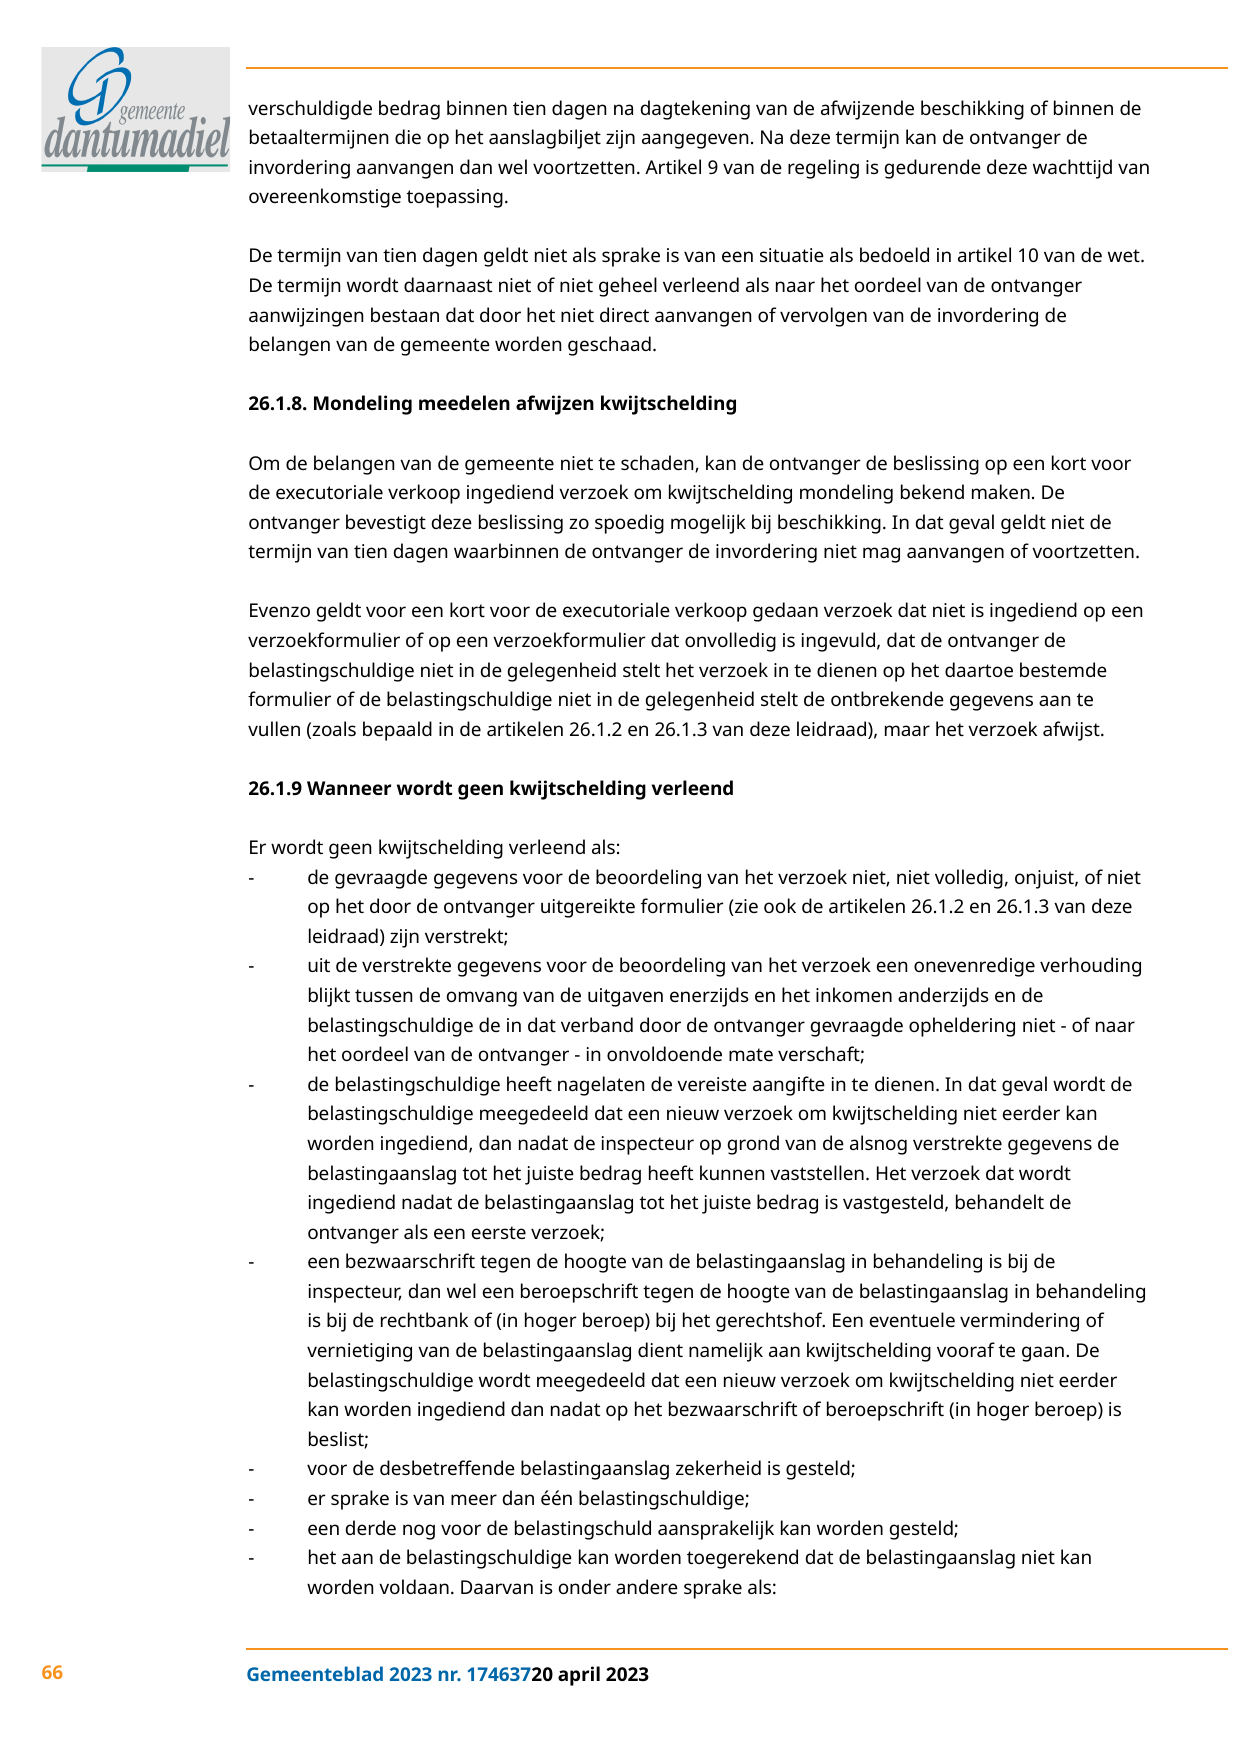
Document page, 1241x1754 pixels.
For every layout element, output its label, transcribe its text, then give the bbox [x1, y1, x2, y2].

text De termijn van tien dagen geldt niet als sprake is van een situatie als bedoeld in artikel 10 van de wet. De termijn wordt daarnaast niet of niet geheel verleend als naar het oordeel van de ontvanger aanwijzingen bestaan dat door het niet direct aanvangen of vervolgen van de invordering de belangen van de gemeente worden geschaad. [248, 243, 1152, 357]
text Evenzo geldt voor een kort voor de executoriale verkoop gedaan verzoek dat niet is ingediend op een verzoekformulier of op een verzoekformulier dat onvolledig is ingevuld, dat de ontvanger de belastingschuldige niet in de gelegenheid stelt het verzoek in te dienen op het daartoe bestemde formulier of de belastingschuldige niet in de gelegenheid stelt de ontbrekende gegevens aan te vullen (zoals bepaald in de artikelen 26.1.2 en 26.1.3 van deze leidraad), maar het verzoek afwijst. [248, 598, 1152, 742]
list de belastingschuldige heeft nagelaten de vereiste aangifte in te dienen. In dat geval wordt de belastingschuldige meegedeeld dat een nieuw verzoek om kwijtschelding niet eerder kan worden ingediend, dan nadat de inspecteur op grond van de alsnog verstrekte gegevens de belastingaanslag tot het juiste bedrag heeft kunnen vaststellen. Het verzoek dat wordt ingediend nadat de belastingaanslag tot het juiste bedrag is vastgesteld, behandelt de ontvanger als een eerste verzoek; [248, 1071, 1152, 1245]
text Om de belangen van de gemeente niet te schaden, kan de ontvanger de beslissing op een kort voor de executoriale verkoop ingediend verzoek om kwijtschelding mondeling bekend maken. De ontvanger bevestigt deze beslissing zo spoedig mogelijk bij beschikking. In dat geval geldt niet de termijn van tien dagen waarbinnen de ontvanger de invordering niet mag aanvangen of voortzetten. [248, 450, 1152, 564]
text Er wordt geen kwijtschelding verleend als: [248, 834, 1152, 860]
list voor de desbetreffende belastingaanslag zekerheid is gesteld; [248, 1456, 1152, 1481]
list er sprake is van meer dan één belastingschuldige; [248, 1485, 1152, 1511]
text 26.1.9 Wanneer wordt geen kwijtschelding verleend [248, 775, 1152, 801]
text verschuldigde bedrag binnen tien dagen na dagtekening van de afwijzende beschikking of binnen de betaaltermijnen die op het aanslagbiljet zijn aangegeven. Na deze termijn kan de ontvanger de invordering aanvangen dan wel voortzetten. Artikel 9 van de regeling is gedurende deze wachttijd van overeenkomstige toepassing. [248, 95, 1152, 209]
picture [41, 47, 231, 172]
list de gevraagde gegevens voor de beoordeling van het verzoek niet, niet volledig, onjuist, of niet op het door de ontvanger uitgereikte formulier (zie ook de artikelen 26.1.2 en 26.1.3 van deze leidraad) zijn verstrekt; [248, 864, 1152, 949]
list een derde nog voor de belastingschuld aansprakelijk kan worden gesteld; [248, 1515, 1152, 1541]
list het aan de belastingschuldige kan worden toegerekend dat de belastingaanslag niet kan worden voldaan. Daarvan is onder andere sprake als: [248, 1544, 1152, 1600]
list uit de verstrekte gegevens voor de beoordeling van het verzoek een onevenredige verhouding blijkt tussen de omvang van de uitgaven enerzijds en het inkomen anderzijds en de belastingschuldige de in dat verband door de ontvanger gevraagde opheldering niet - of naar het oordeel van de ontvanger - in onvoldoende mate verschaft; [248, 953, 1152, 1067]
list een bezwaarschrift tegen de hoogte van de belastingaanslag in behandeling is bij de inspecteur, dan wel een beroepschrift tegen de hoogte van de belastingaanslag in behandeling is bij de rechtbank of (in hoger beroep) bij het gerechtshof. Een eventuele vermindering of vernietiging van de belastingaanslag dient namelijk aan kwijtschelding vooraf te gaan. De belastingschuldige wordt meegedeeld dat een nieuw verzoek om kwijtschelding niet eerder kan worden ingediend dan nadat op het bezwaarschrift of beroepschrift (in hoger beroep) is beslist; [248, 1248, 1152, 1452]
text 26.1.8. Mondeling meedelen afwijzen kwijtschelding [248, 391, 1152, 416]
